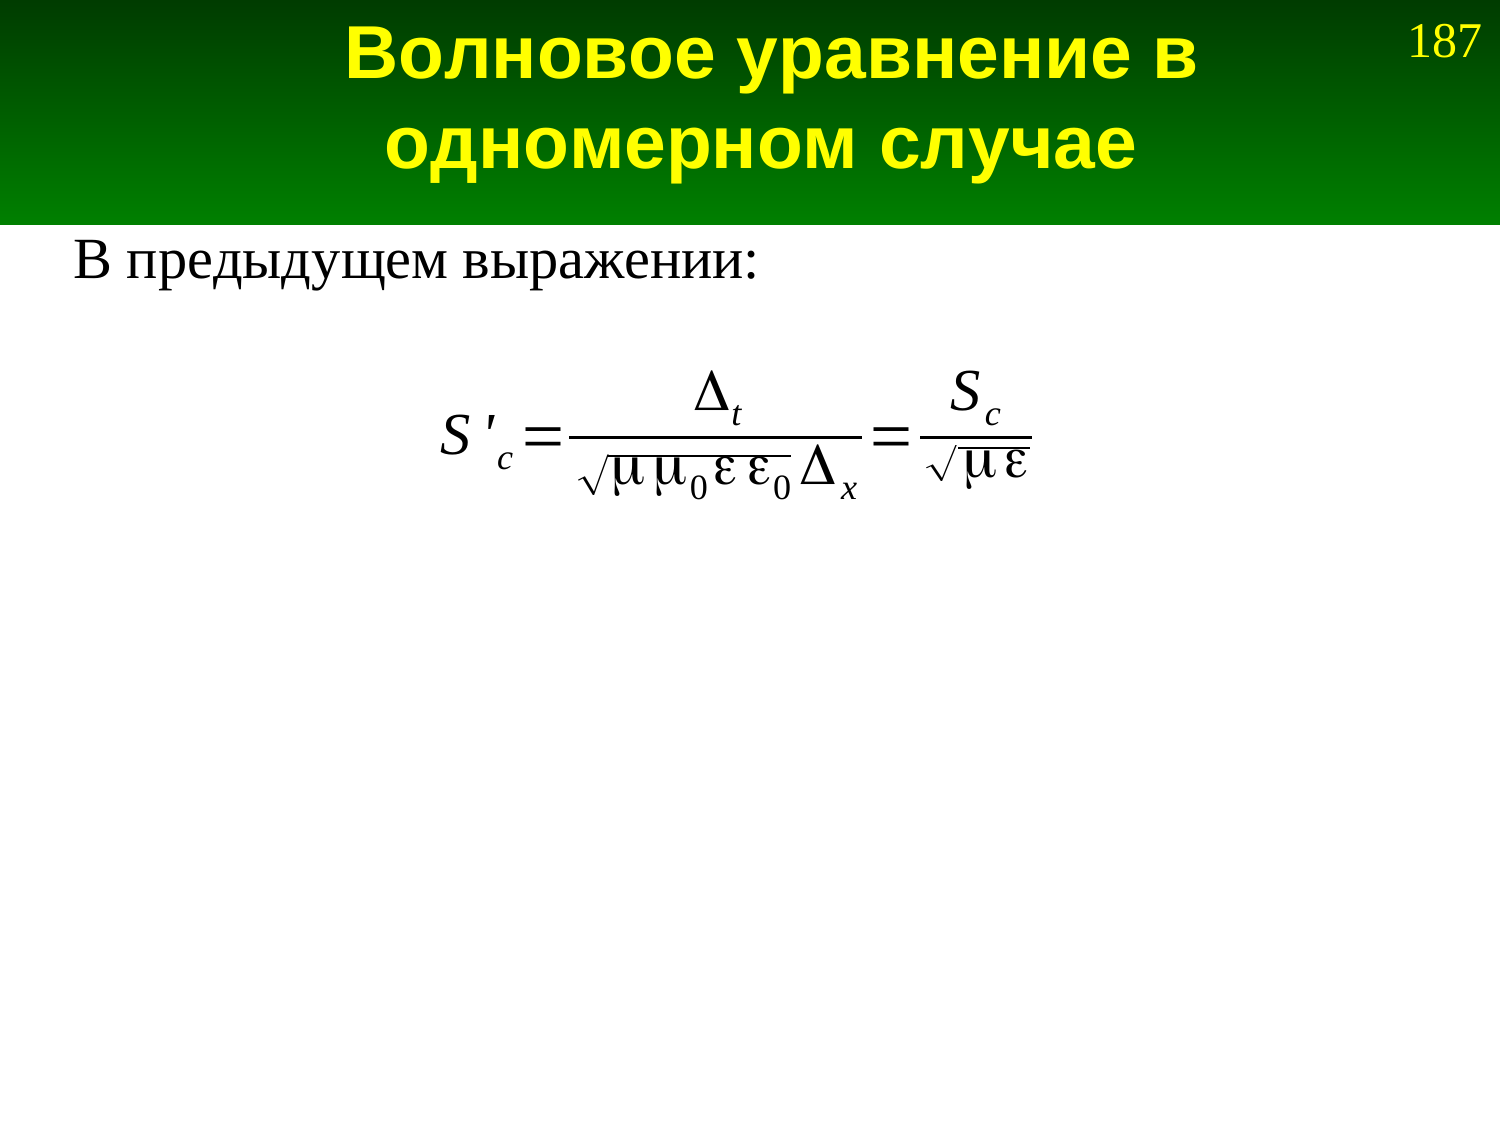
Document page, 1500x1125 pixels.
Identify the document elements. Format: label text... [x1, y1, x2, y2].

title Волновое уравнение в одномерном случае [123, 0, 1399, 192]
chart [425, 357, 1051, 508]
text_box В предыдущем выражении: [59, 212, 1441, 384]
